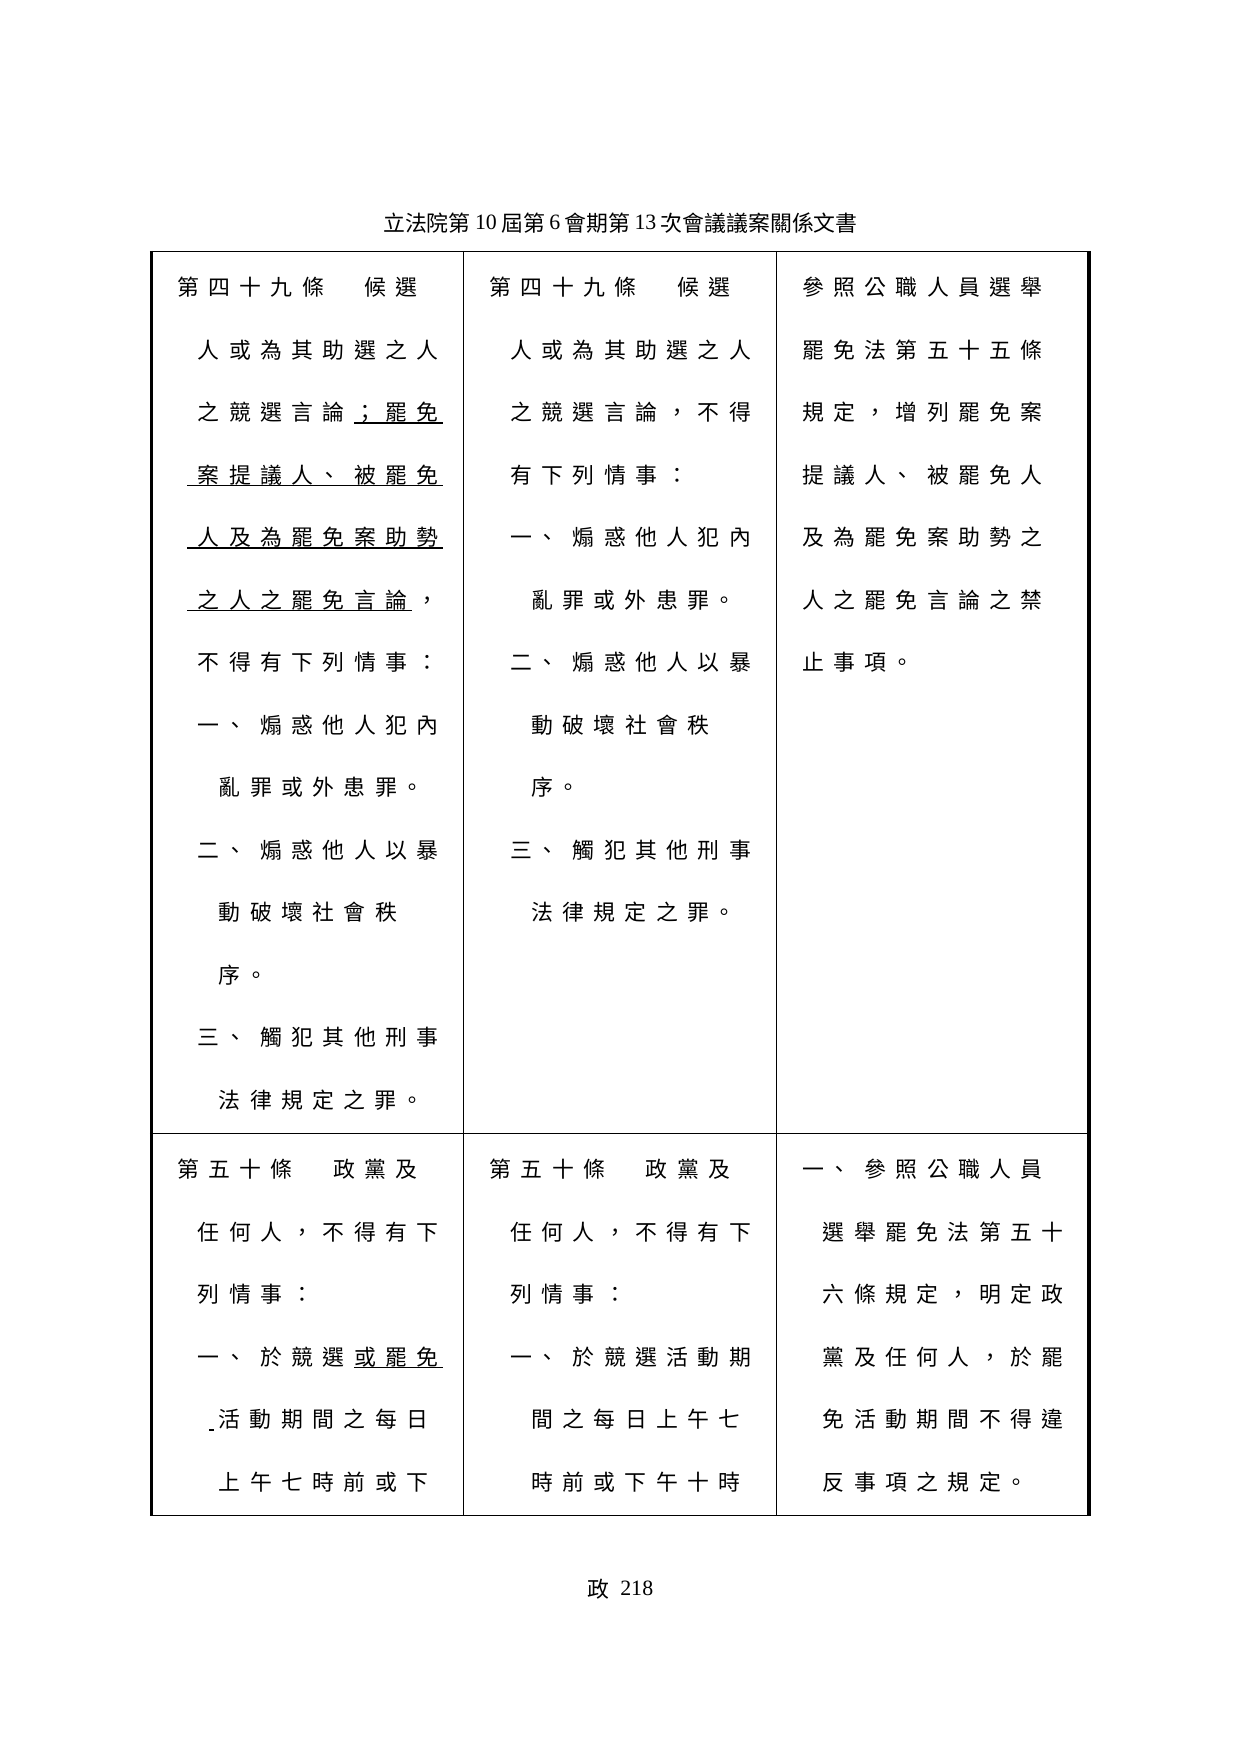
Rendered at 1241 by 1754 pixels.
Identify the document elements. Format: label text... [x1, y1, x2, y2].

table_cell 第四十九條 候選人或為其助選之人之競選言論；罷免案提議人、被罷免人及為罷免案助勢之人之罷免言論，不得有下列情事： 一、煽惑他人犯內亂罪或外患罪。 二、煽惑他人以暴動破壞社會秩序。 三、觸犯其他刑事法律規定之罪。 [153, 252, 463, 1133]
table_cell 參照公職人員選舉罷免法第五十五條規定，增列罷免案提議人、被罷免人及為罷免案助勢之人之罷免言論之禁止事項。 [777, 252, 1087, 1133]
table_cell 第五十條 政黨及任何人，不得有下列情事： 一、於競選或罷免活動期間之每日上午七時前或下 [153, 1134, 463, 1514]
table_cell 一、參照公職人員選舉罷免法第五十六條規定，明定政黨及任何人，於罷免活動期間不得違反事項之規定。 [777, 1134, 1087, 1514]
table_cell 第五十條 政黨及任何人，不得有下列情事： 一、於競選活動期間之每日上午七時前或下午十時 [464, 1134, 776, 1514]
table_cell 第四十九條 候選人或為其助選之人之競選言論，不得有下列情事： 一、煽惑他人犯內亂罪或外患罪。 二、煽惑他人以暴動破壞社會秩序。 三、觸犯其他刑事法律規定之罪。 [464, 252, 776, 1133]
